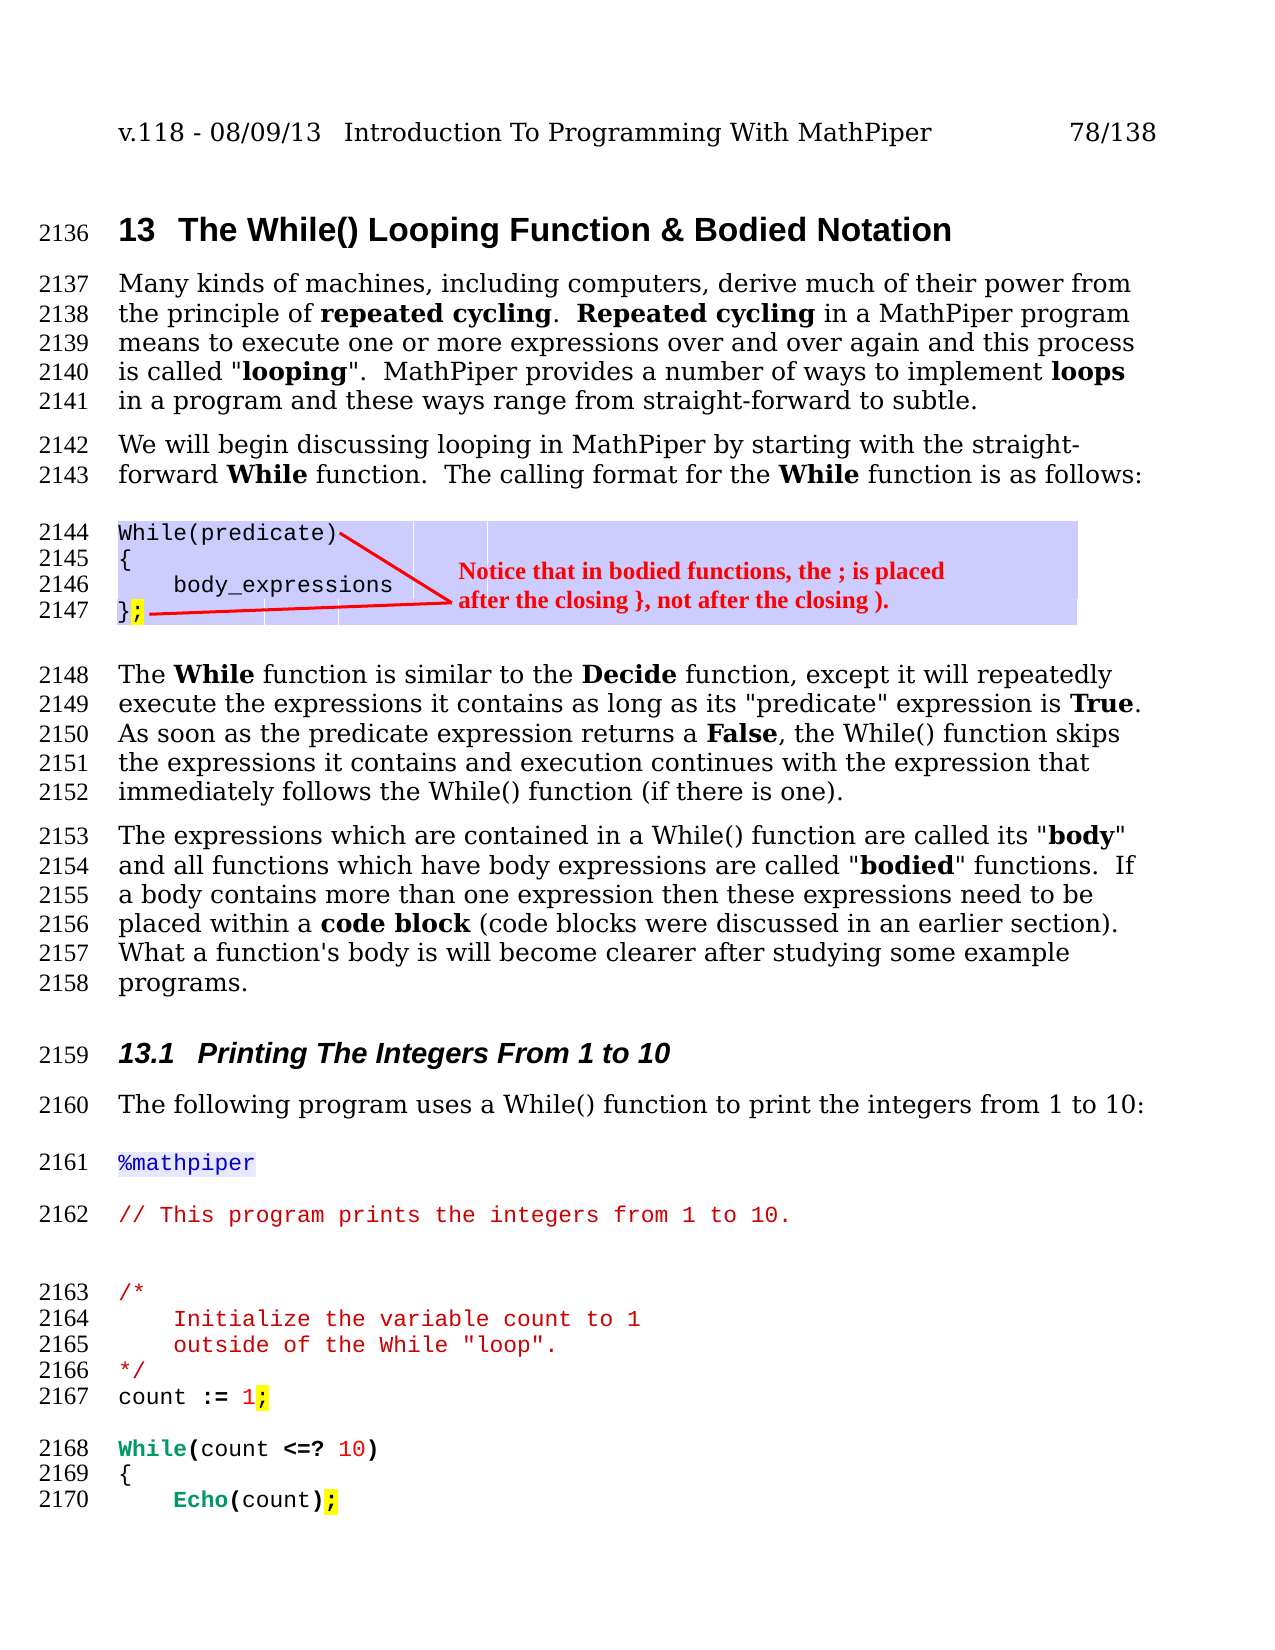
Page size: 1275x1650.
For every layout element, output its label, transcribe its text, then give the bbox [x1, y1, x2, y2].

text { [367, 547, 1157, 573]
text While(predicate) [118, 521, 1157, 547]
text // This program prints the integers from 1 to 10. [118, 1203, 1157, 1229]
text The While function is similar to the Decide function, except it will repeatedly execute the expressions it contains as long as its "predicate" expression is True. As soon as the predicate expression returns a False, the While() function skips the expressions it contains and execution continues with the expression that immediately follows the While() function (if there is one). [118, 660, 1157, 806]
subtitle The While() Looping Function & Bodied Notation [118, 210, 1157, 248]
text count := 1; [118, 1385, 1157, 1411]
text }; [117, 599, 1157, 625]
text While(count <=? 10) [118, 1437, 1157, 1463]
text We will begin discussing looping in MathPiper by starting with the straight-forward While function. The calling format for the While function is as follows: [118, 431, 1157, 489]
text { [118, 547, 399, 573]
text The expressions which are contained in a While() function are called its "body" and all functions which have body expressions are called "bodied" functions. If a body contains more than one expression then these expressions need to be placed within a code block (code blocks were discussed in an earlier section). What a function's body is will become clearer after studying some example programs. [118, 821, 1157, 997]
text outside of the While "loop". [118, 1333, 1157, 1359]
text Many kinds of machines, including computers, derive much of their power from the principle of repeated cycling. Repeated cycling in a MathPiper program means to execute one or more expressions over and over again and this process is called "looping". MathPiper provides a number of ways to implement loops in a program and these ways range from straight-forward to subtle. [118, 269, 1157, 416]
text body_expressions [118, 573, 441, 599]
text */ [118, 1359, 1157, 1385]
subtitle Printing The Integers From 1 to 10 [118, 1036, 1157, 1069]
text Echo(count); [118, 1489, 1157, 1515]
text Initialize the variable count to 1 [118, 1307, 1157, 1333]
text %mathpiper [118, 1152, 1157, 1177]
text { [118, 1463, 1157, 1489]
text [409, 573, 1157, 599]
text /* [118, 1281, 1157, 1307]
text The following program uses a While() function to print the integers from 1 to 10: [118, 1090, 1157, 1119]
